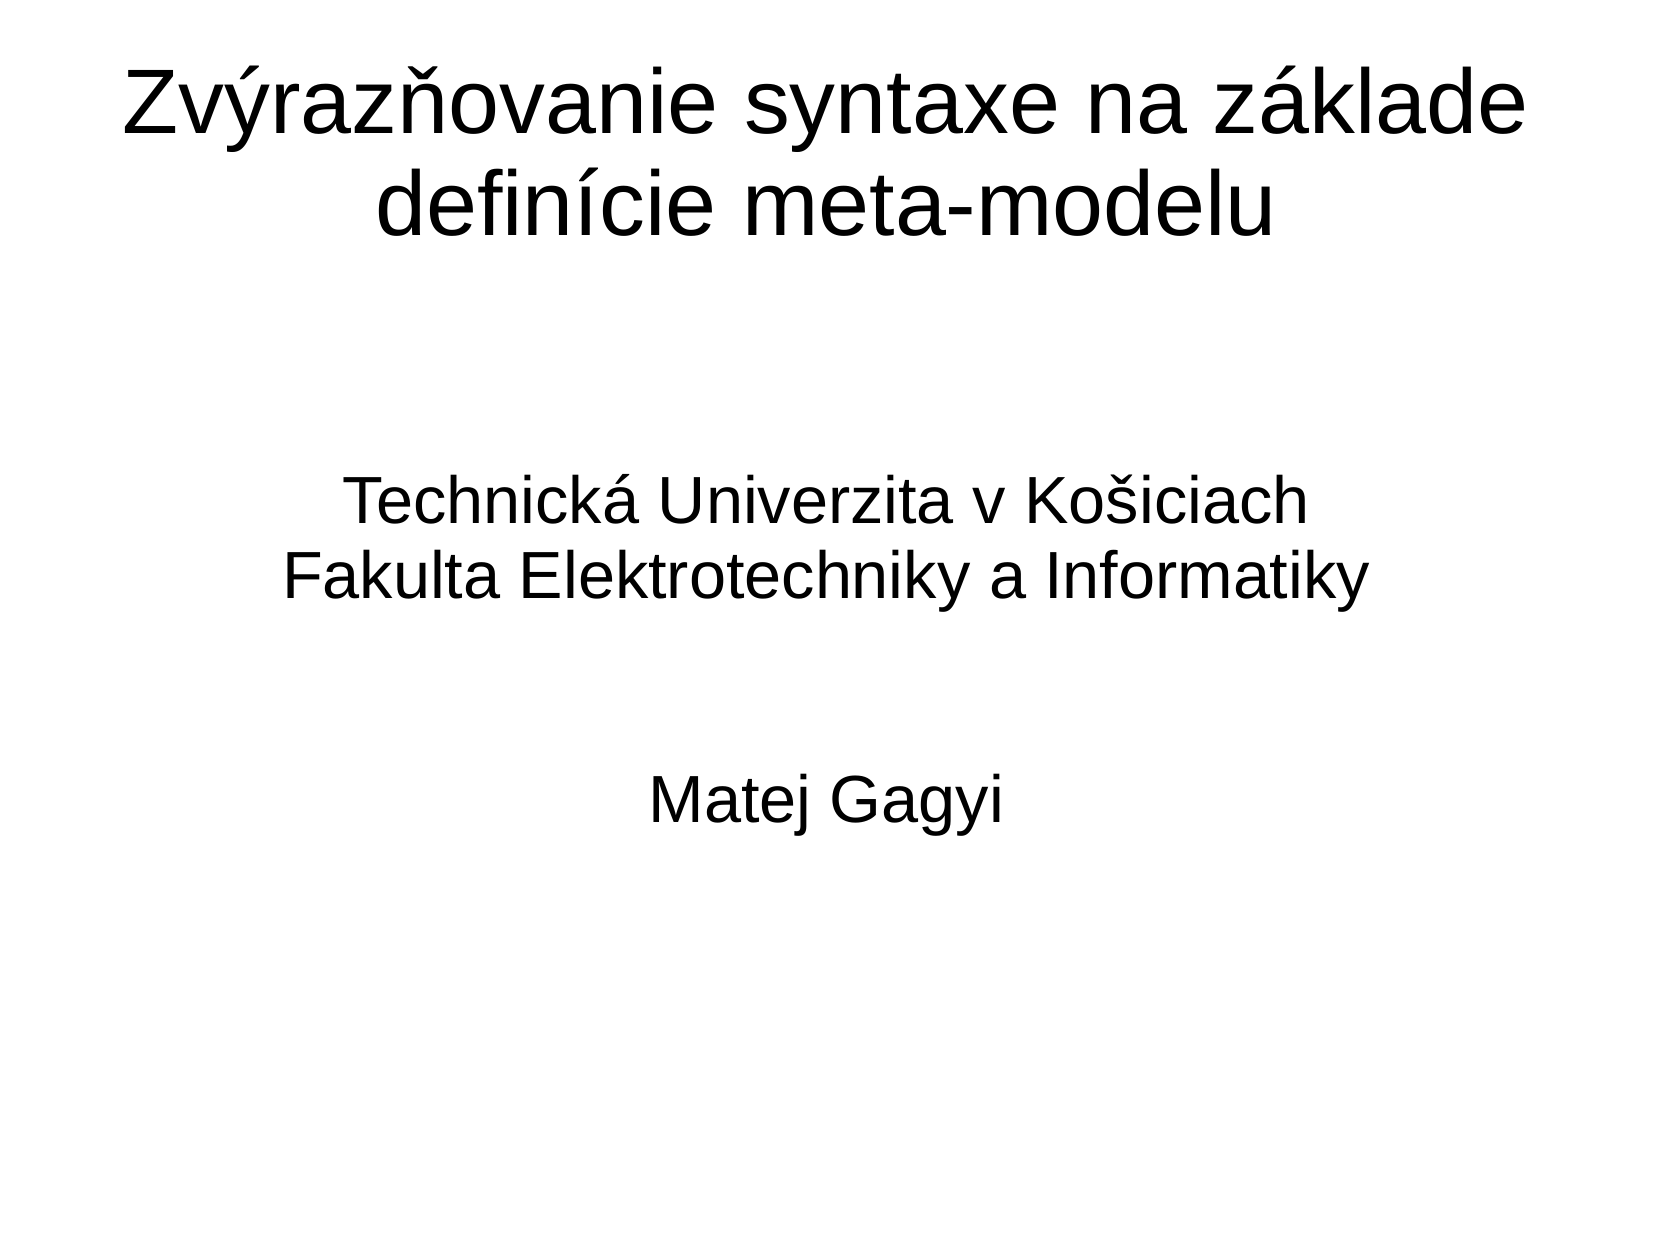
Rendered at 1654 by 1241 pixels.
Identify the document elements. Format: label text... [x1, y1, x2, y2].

subtitle Technická Univerzita v Košiciach Fakulta Elektrotechniky a Informatiky Matej Gagyi [82, 290, 1571, 1010]
title Zvýrazňovanie syntaxe na základe definície meta-modelu [82, 49, 1571, 257]
